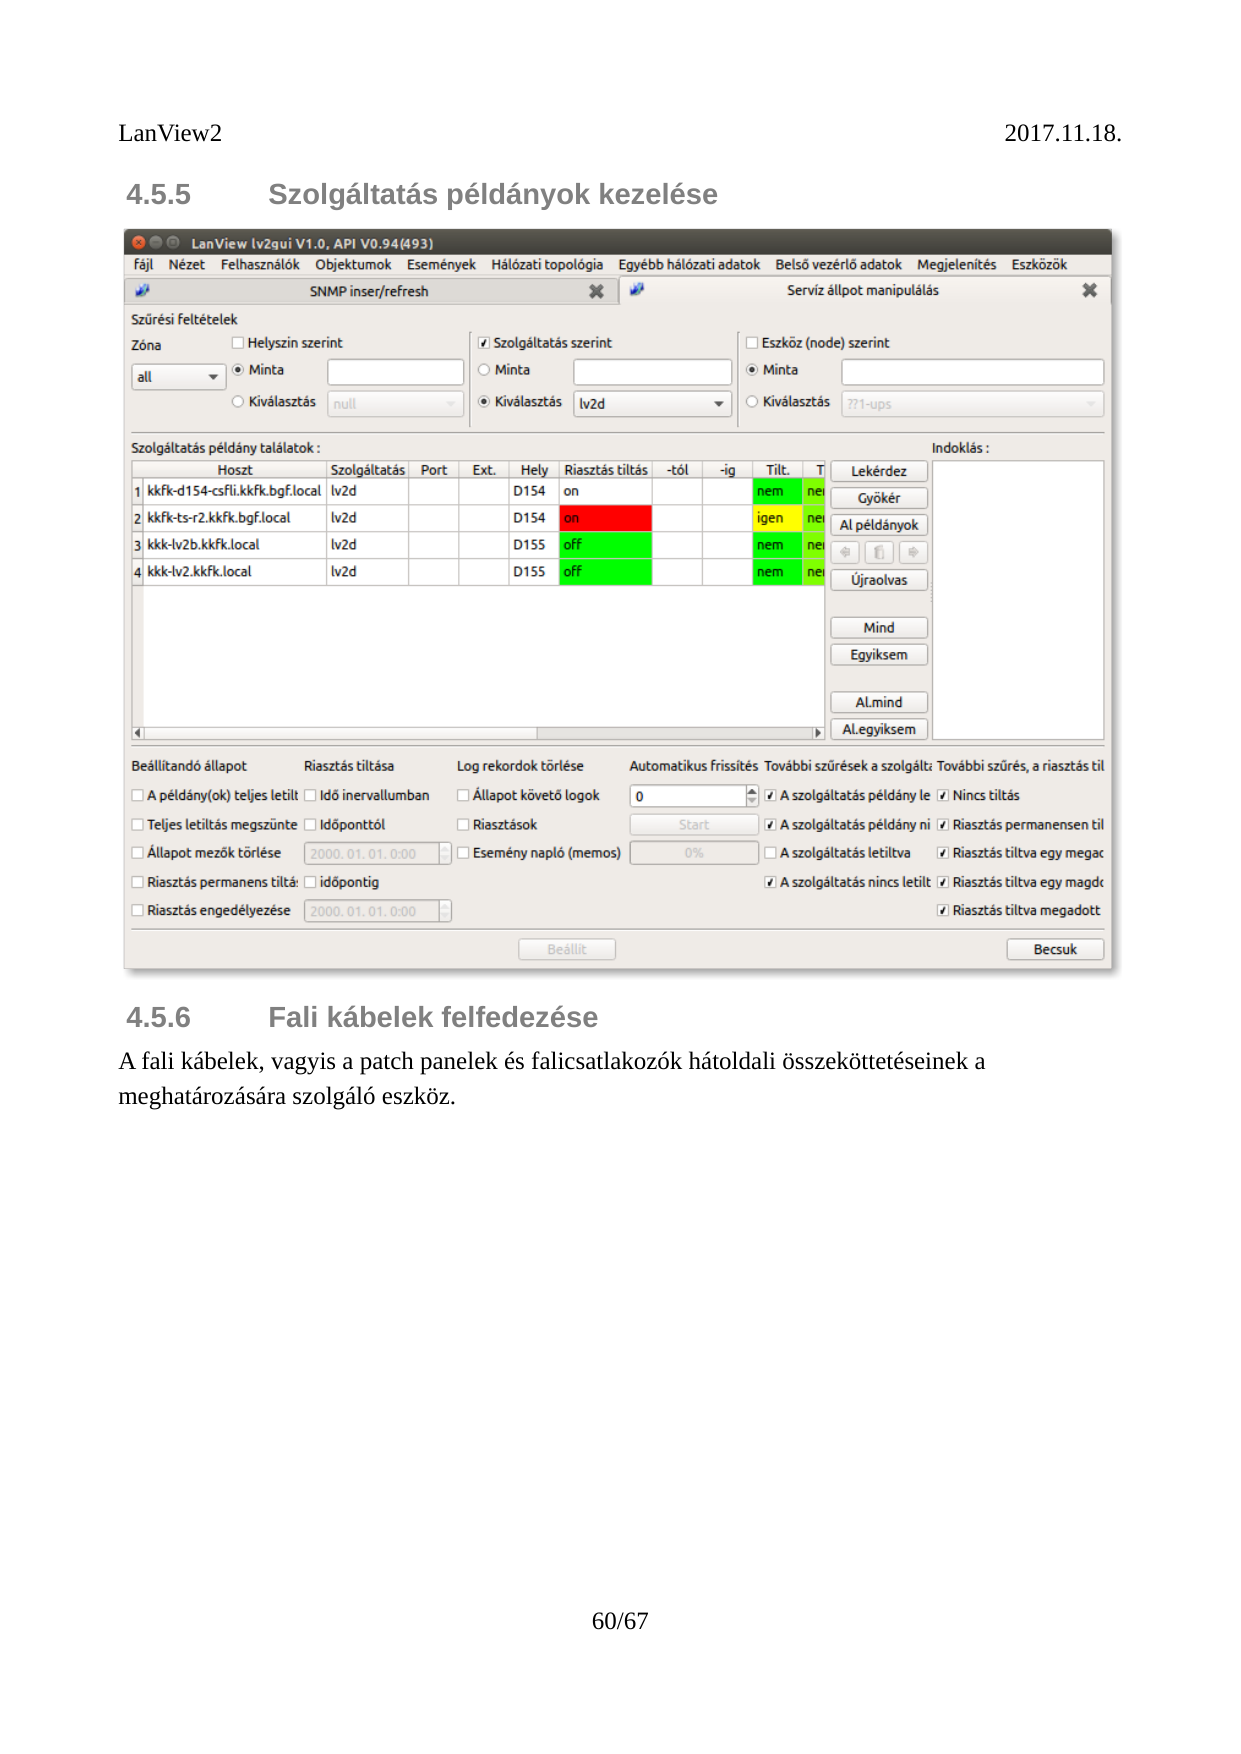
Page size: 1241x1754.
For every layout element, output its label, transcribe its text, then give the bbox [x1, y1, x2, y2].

text A fali kábelek, vagyis a patch panelek és falicsatlakozók hátoldali összeköttetéseinek a meghatározására szolgáló eszköz. [118, 1046, 1122, 1109]
picture [118, 223, 1123, 980]
subtitle Szolgáltatás példányok kezelése [118, 177, 1122, 211]
subtitle Fali kábelek felfedezése [118, 1000, 1122, 1034]
